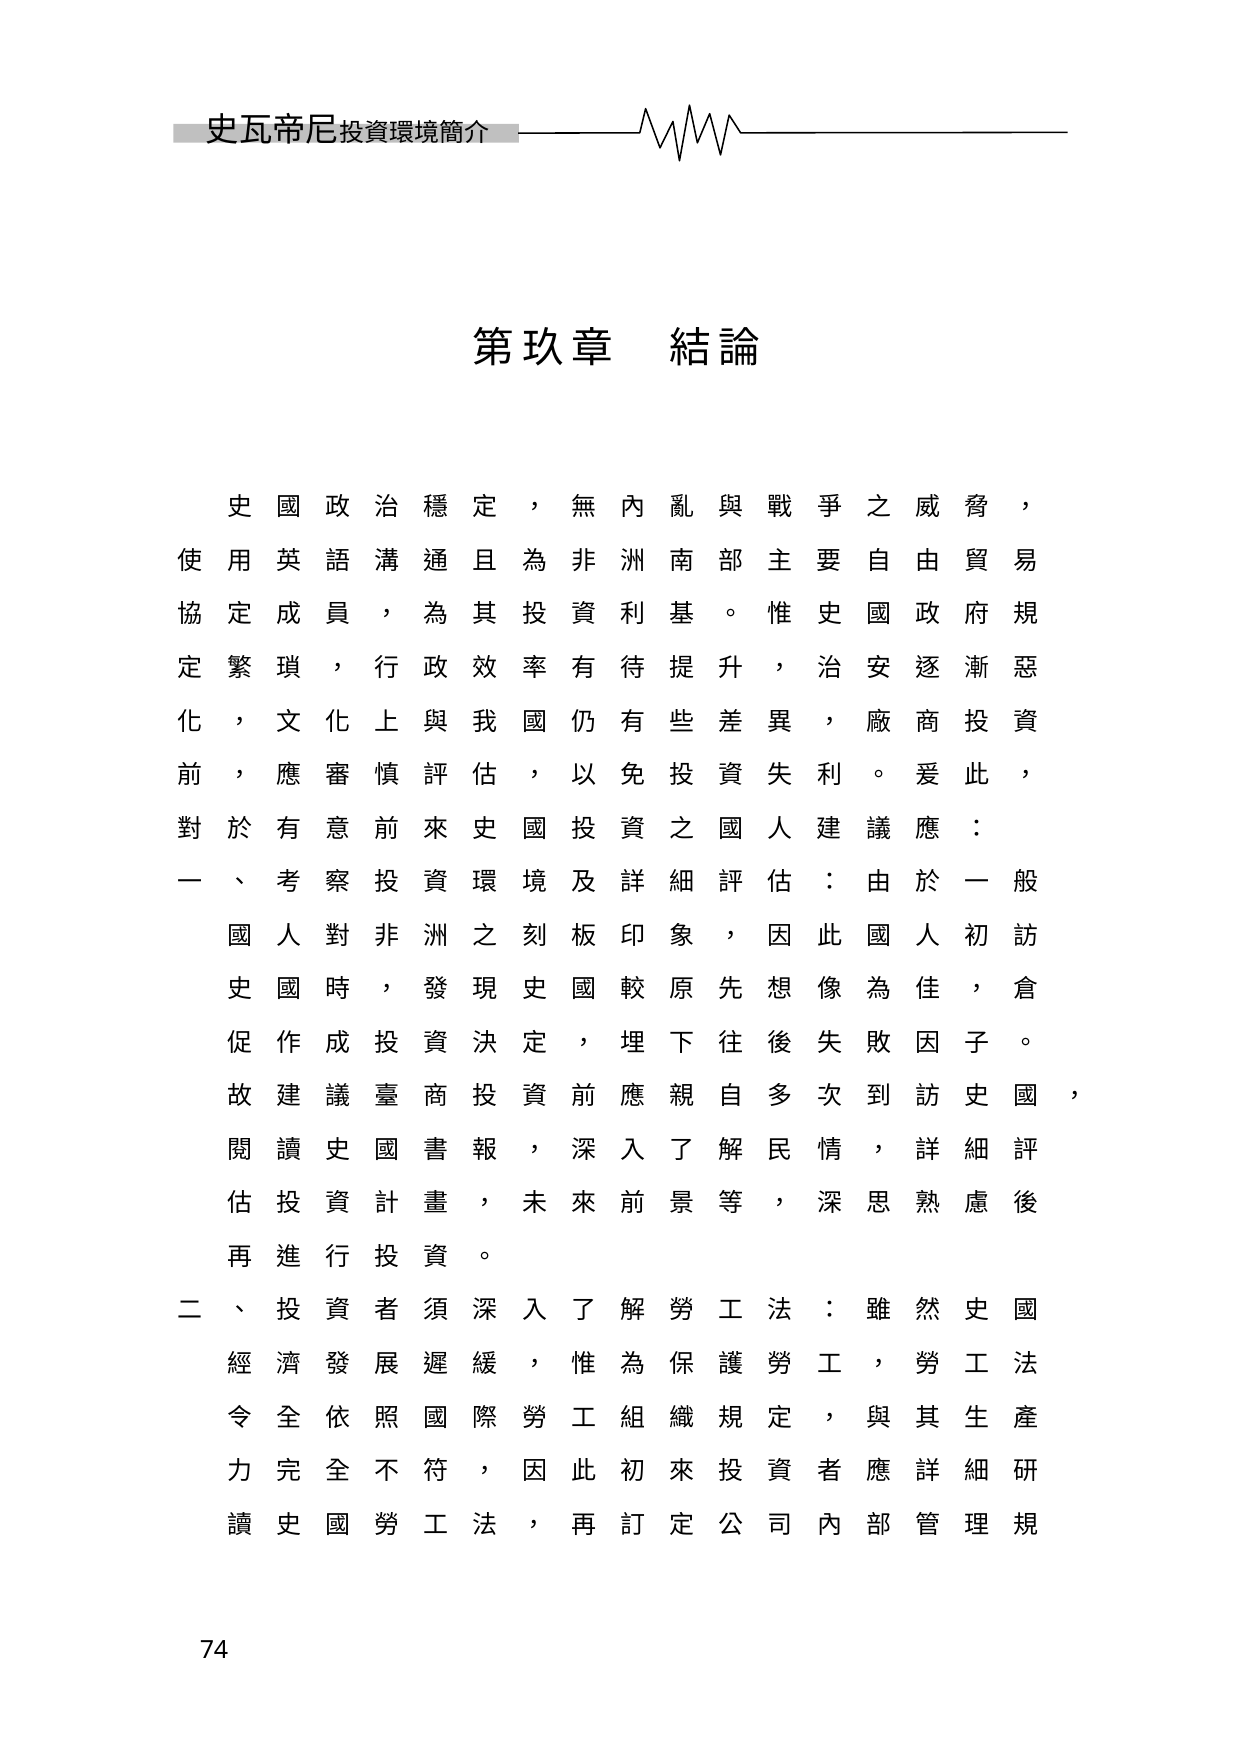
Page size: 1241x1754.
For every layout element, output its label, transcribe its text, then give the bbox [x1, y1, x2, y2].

text 史國政治穩定，無內亂與戰爭之威脅，使用英語溝通且為非洲南部主要自由貿易協定成員，為其投資利基。惟史國政府規定繁瑣，行政效率有待提升，治安逐漸惡化，文化上與我國仍有些差異，廠商投資前，應審慎評估，以免投資失利。爰此，對於有意前來史國投資之國人建議應： [178, 478, 1063, 853]
text 第玖章 結論 [178, 291, 1063, 398]
text 二、投資者須深入了解勞工法：雖然史國經濟發展遲緩，惟為保護勞工，勞工法令全依照國際勞工組織規定，與其生產力完全不符，因此初來投資者應詳細研讀史國勞工法，再訂定公司內部管理規 [178, 1281, 1063, 1549]
text 一、考察投資環境及詳細評估：由於一般國人對非洲之刻板印象，因此國人初訪史國時，發現史國較原先想像為佳，倉促作成投資決定，埋下往後失敗因子。故建議臺商投資前應親自多次到訪史國，閱讀史國書報，深入了解民情，詳細評估投資計畫，未來前景等，深思熟慮後再進行投資。 [178, 853, 1063, 1281]
